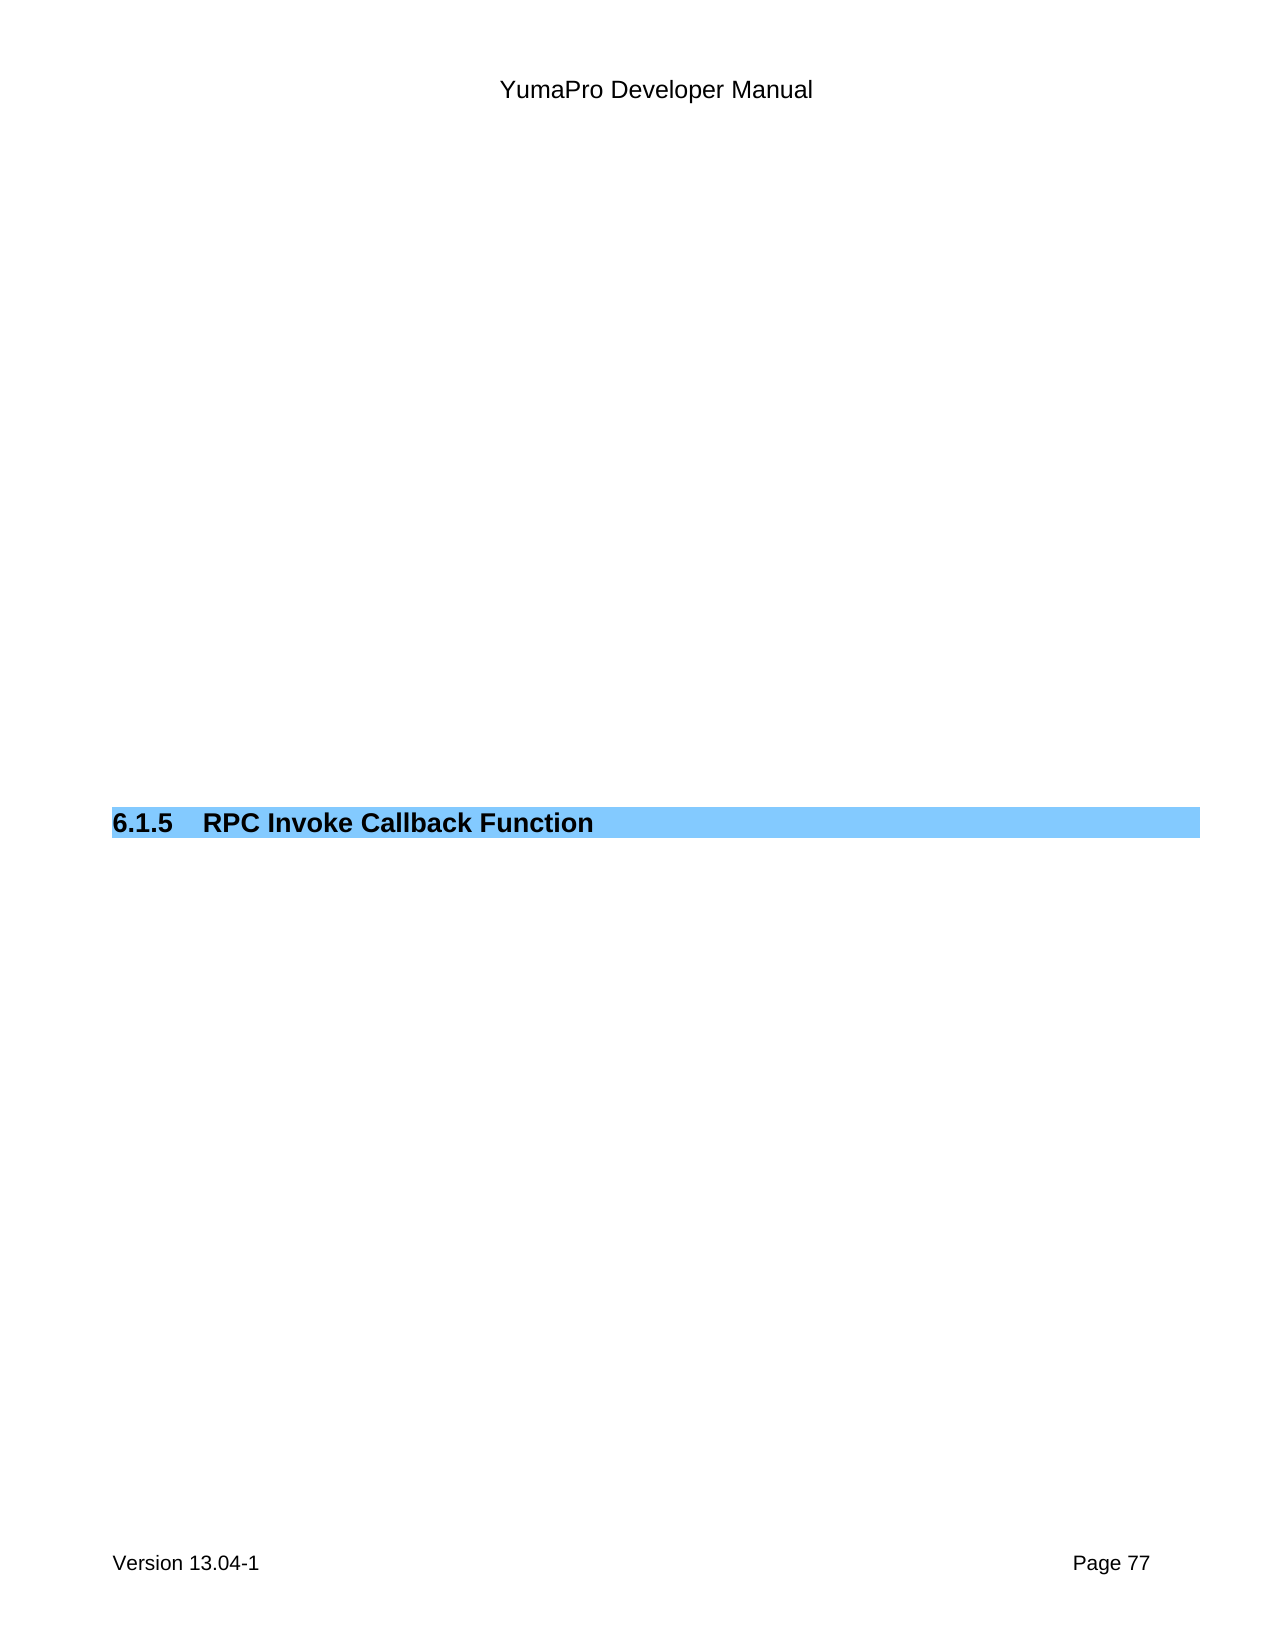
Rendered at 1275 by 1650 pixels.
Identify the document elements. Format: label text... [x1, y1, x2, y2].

subtitle RPC Invoke Callback Function [112, 807, 1200, 838]
